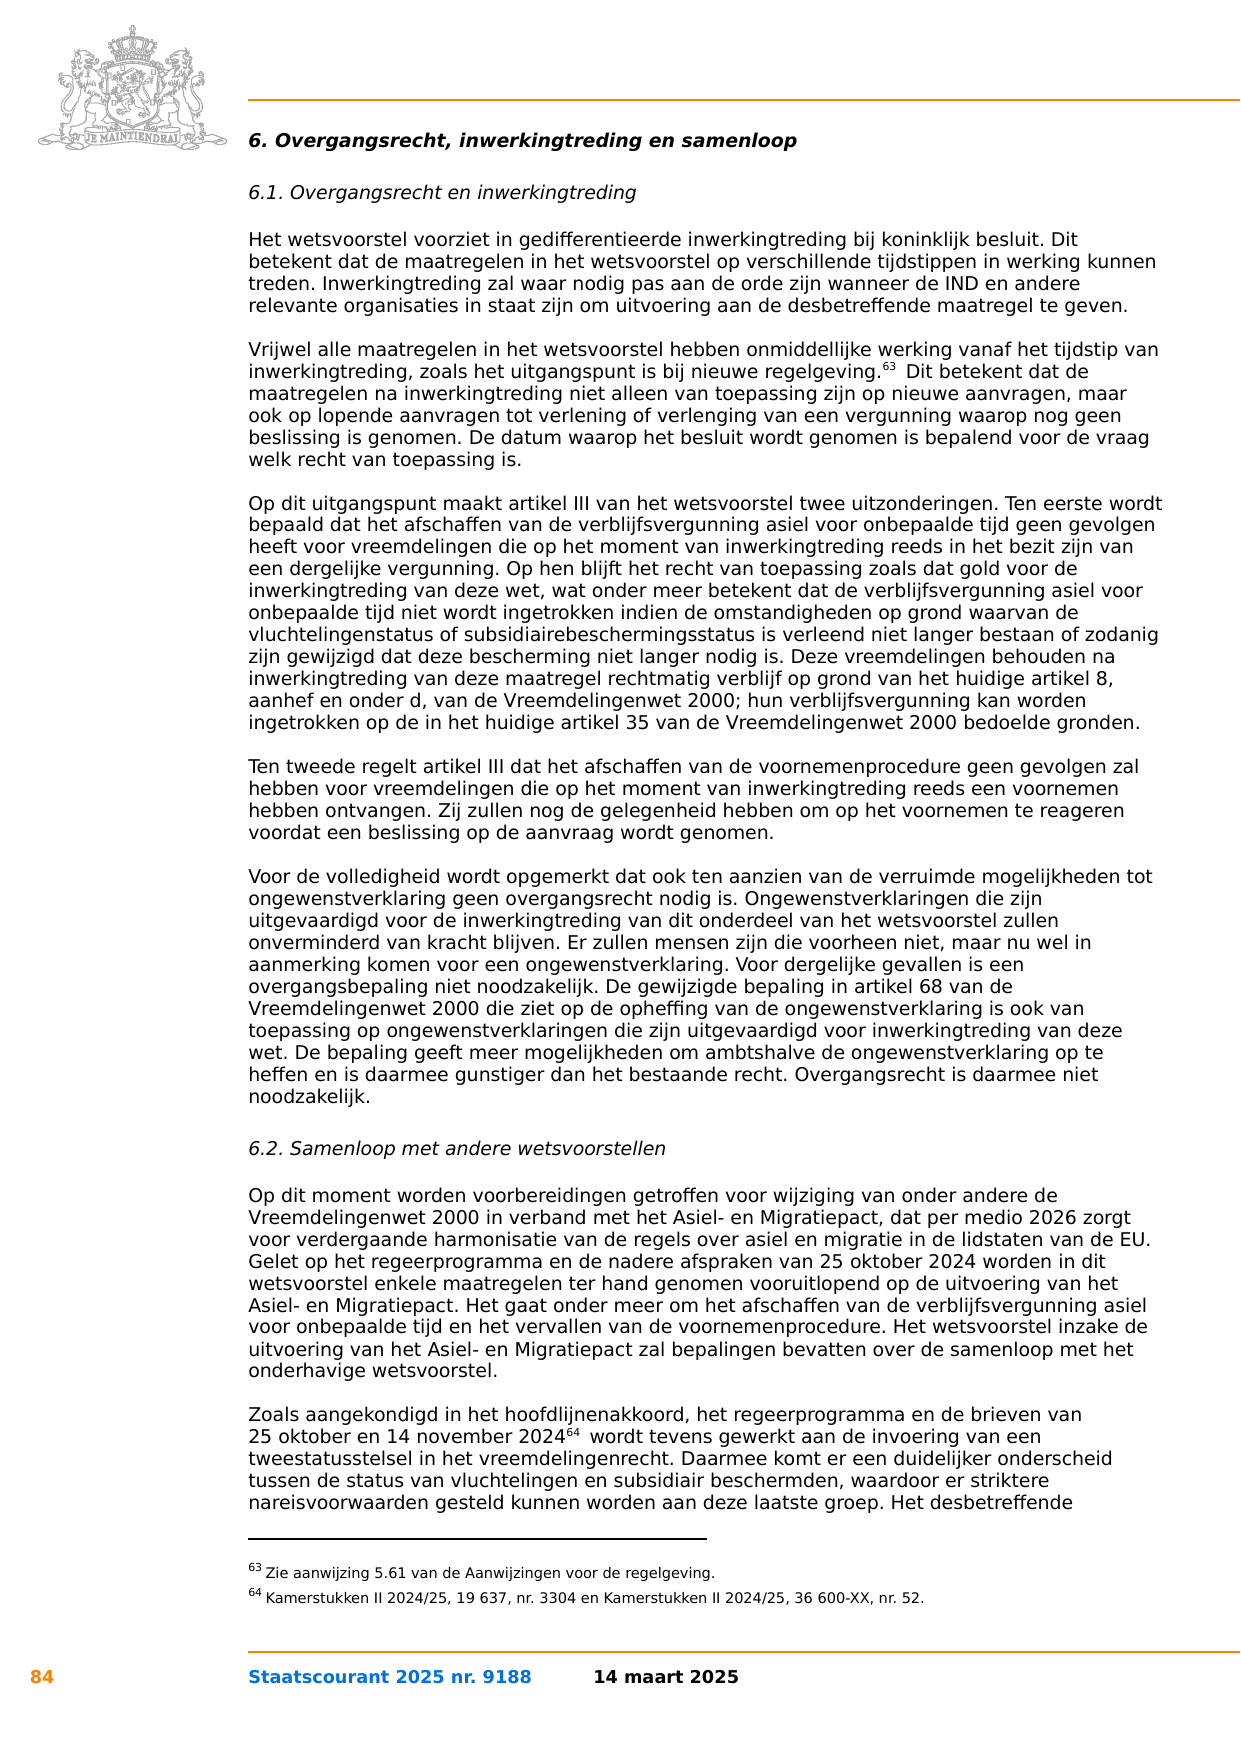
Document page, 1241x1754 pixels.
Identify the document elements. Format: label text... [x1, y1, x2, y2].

subtitle 6. Overgangsrecht, inwerkingtreding en samenloop [248, 130, 1163, 152]
text Ten tweede regelt artikel III dat het afschaffen van de voornemenprocedure geen gevolgen zal hebben voor vreemdelingen die op het moment van inwerkingtreding reeds een voornemen hebben ontvangen. Zij zullen nog de gelegenheid hebben om op het voornemen te reageren voordat een beslissing op de aanvraag wordt genomen. [248, 756, 1163, 844]
subtitle 6.1. Overgangsrecht en inwerkingtreding [248, 182, 1163, 204]
picture [38, 25, 227, 150]
text Op dit moment worden voorbereidingen getroffen voor wijziging van onder andere de Vreemdelingenwet 2000 in verband met het Asiel- en Migratiepact, dat per medio 2026 zorgt voor verdergaande harmonisatie van de regels over asiel en migratie in de lidstaten van de EU. Gelet op het regeerprogramma en de nadere afspraken van 25 oktober 2024 worden in dit wetsvoorstel enkele maatregelen ter hand genomen vooruitlopend op de uitvoering van het Asiel- en Migratiepact. Het gaat onder meer om het afschaffen van de verblijfsvergunning asiel voor onbepaalde tijd en het vervallen van de voornemenprocedure. Het wetsvoorstel inzake de uitvoering van het Asiel- en Migratiepact zal bepalingen bevatten over de samenloop met het onderhavige wetsvoorstel. [248, 1184, 1163, 1382]
text Vrijwel alle maatregelen in het wetsvoorstel hebben onmiddellijke werking vanaf het tijdstip van inwerkingtreding, zoals het uitgangspunt is bij nieuwe regelgeving. Dit betekent dat de maatregelen na inwerkingtreding niet alleen van toepassing zijn op nieuwe aanvragen, maar ook op lopende aanvragen tot verlening of verlenging van een vergunning waarop nog geen beslissing is genomen. De datum waarop het besluit wordt genomen is bepalend voor de vraag welk recht van toepassing is. [248, 339, 1163, 471]
text Zie aanwijzing 5.61 van de Aanwijzingen voor de regelgeving. [248, 1561, 1163, 1583]
text Op dit uitgangspunt maakt artikel III van het wetsvoorstel twee uitzonderingen. Ten eerste wordt bepaald dat het afschaffen van de verblijfsvergunning asiel voor onbepaalde tijd geen gevolgen heeft voor vreemdelingen die op het moment van inwerkingtreding reeds in het bezit zijn van een dergelijke vergunning. Op hen blijft het recht van toepassing zoals dat gold voor de inwerkingtreding van deze wet, wat onder meer betekent dat de verblijfsvergunning asiel voor onbepaalde tijd niet wordt ingetrokken indien de omstandigheden op grond waarvan de vluchtelingenstatus of subsidiairebeschermingsstatus is verleend niet langer bestaan of zodanig zijn gewijzigd dat deze bescherming niet langer nodig is. Deze vreemdelingen behouden na inwerkingtreding van deze maatregel rechtmatig verblijf op grond van het huidige artikel 8, aanhef en onder d, van de Vreemdelingenwet 2000; hun verblijfsvergunning kan worden ingetrokken op de in het huidige artikel 35 van de Vreemdelingenwet 2000 bedoelde gronden. [248, 492, 1163, 734]
text Het wetsvoorstel voorziet in gedifferentieerde inwerkingtreding bij koninklijk besluit. Dit betekent dat de maatregelen in het wetsvoorstel op verschillende tijdstippen in werking kunnen treden. Inwerkingtreding zal waar nodig pas aan de orde zijn wanneer de IND en andere relevante organisaties in staat zijn om uitvoering aan de desbetreffende maatregel te geven. [248, 229, 1163, 317]
text Voor de volledigheid wordt opgemerkt dat ook ten aanzien van de verruimde mogelijkheden tot ongewenstverklaring geen overgangsrecht nodig is. Ongewenstverklaringen die zijn uitgevaardigd voor de inwerkingtreding van dit onderdeel van het wetsvoorstel zullen onverminderd van kracht blijven. Er zullen mensen zijn die voorheen niet, maar nu wel in aanmerking komen voor een ongewenstverklaring. Voor dergelijke gevallen is een overgangsbepaling niet noodzakelijk. De gewijzigde bepaling in artikel 68 van de Vreemdelingenwet 2000 die ziet op de opheffing van de ongewenstverklaring is ook van toepassing op ongewenstverklaringen die zijn uitgevaardigd voor inwerkingtreding van deze wet. De bepaling geeft meer mogelijkheden om ambtshalve de ongewenstverklaring op te heffen en is daarmee gunstiger dan het bestaande recht. Overgangsrecht is daarmee niet noodzakelijk. [248, 866, 1163, 1108]
text Zoals aangekondigd in het hoofdlijnenakkoord, het regeerprogramma en de brieven van 25 oktober en 14 november 2024 wordt tevens gewerkt aan de invoering van een tweestatusstelsel in het vreemdelingenrecht. Daarmee komt er een duidelijker onderscheid tussen de status van vluchtelingen en subsidiair beschermden, waardoor er striktere nareisvoorwaarden gesteld kunnen worden aan deze laatste groep. Het desbetreffende [248, 1404, 1163, 1514]
subtitle 6.2. Samenloop met andere wetsvoorstellen [248, 1138, 1163, 1159]
text Kamerstukken II 2024/25, 19 637, nr. 3304 en Kamerstukken II 2024/25, 36 600-XX, nr. 52. [248, 1586, 1163, 1608]
